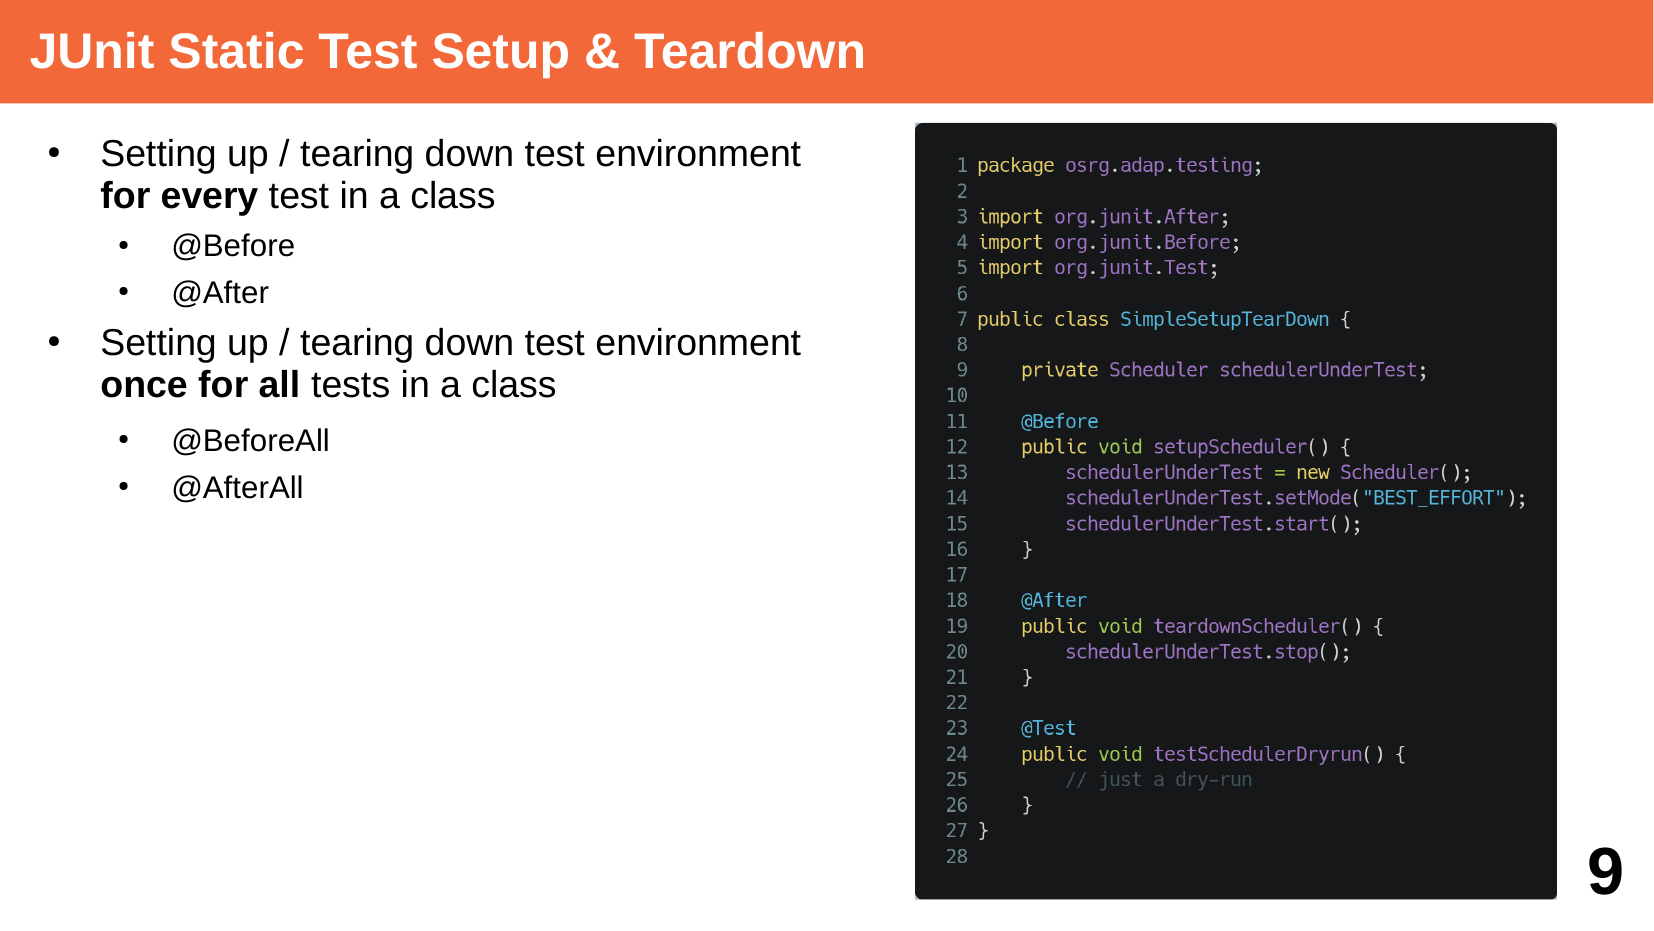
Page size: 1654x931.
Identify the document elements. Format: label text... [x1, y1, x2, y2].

picture [915, 122, 1557, 901]
list Setting up / tearing down test environment for every test in a class @Before @After Setting up / tearing down test environment once for all tests in a class @BeforeAll @AfterAll [29, 132, 826, 813]
title JUnit Static Test Setup & Teardown [0, 0, 1654, 104]
